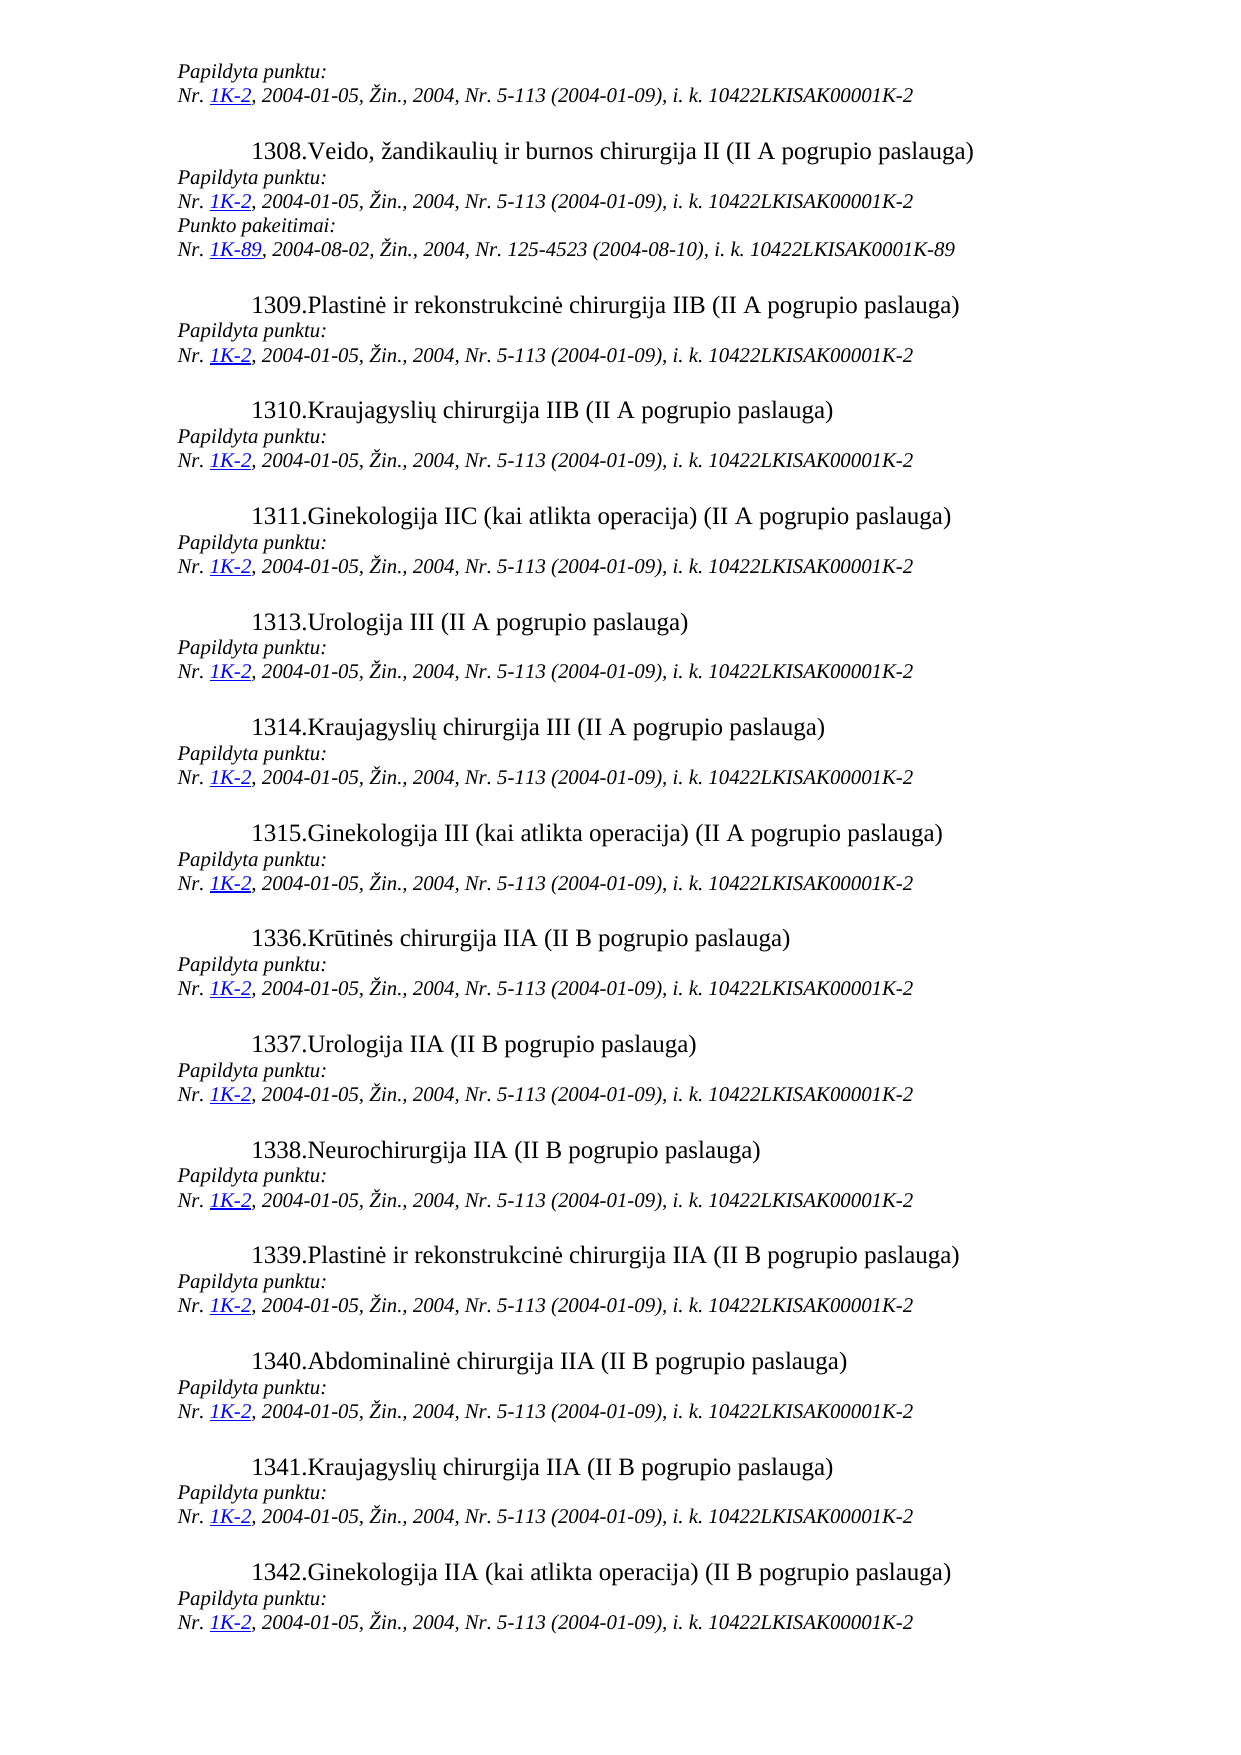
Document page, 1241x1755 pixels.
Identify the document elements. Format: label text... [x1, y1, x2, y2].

text Papildyta punktu: [177, 741, 1181, 765]
text Nr. 1K-2, 2004-01-05, Žin., 2004, Nr. 5-113 (2004-01-09), i. k. 10422LKISAK00001K-2 [177, 1187, 1181, 1212]
text Papildyta punktu: [177, 59, 1181, 83]
text Nr. 1K-2, 2004-01-05, Žin., 2004, Nr. 5-113 (2004-01-09), i. k. 10422LKISAK00001K-2 [177, 871, 1181, 895]
text Nr. 1K-2, 2004-01-05, Žin., 2004, Nr. 5-113 (2004-01-09), i. k. 10422LKISAK00001K-2 [177, 1082, 1181, 1106]
text Papildyta punktu: [177, 1375, 1181, 1399]
text Papildyta punktu: [177, 1269, 1181, 1293]
text Nr. 1K-2, 2004-01-05, Žin., 2004, Nr. 5-113 (2004-01-09), i. k. 10422LKISAK00001K-2 [177, 342, 1181, 367]
text Nr. 1K-2, 2004-01-05, Žin., 2004, Nr. 5-113 (2004-01-09), i. k. 10422LKISAK00001K-2 [177, 976, 1181, 1000]
text 1338.Neurochirurgija IIA (II B pogrupio paslauga) [177, 1135, 1181, 1163]
text Papildyta punktu: [177, 530, 1181, 554]
text 1309.Plastinė ir rekonstrukcinė chirurgija IIB (II A pogrupio paslauga) [177, 290, 1181, 318]
text 1342.Ginekologija IIA (kai atlikta operacija) (II B pogrupio paslauga) [177, 1557, 1181, 1586]
text 1336.Krūtinės chirurgija IIA (II B pogrupio paslauga) [177, 923, 1181, 952]
text Papildyta punktu: [177, 1058, 1181, 1082]
text Papildyta punktu: [177, 1480, 1181, 1504]
text Nr. 1K-2, 2004-01-05, Žin., 2004, Nr. 5-113 (2004-01-09), i. k. 10422LKISAK00001K-2 [177, 765, 1181, 789]
text 1308.Veido, žandikaulių ir burnos chirurgija II (II A pogrupio paslauga) [177, 136, 1181, 165]
text 1310.Kraujagyslių chirurgija IIB (II A pogrupio paslauga) [177, 395, 1181, 424]
text Papildyta punktu: [177, 635, 1181, 659]
text Nr. 1K-2, 2004-01-05, Žin., 2004, Nr. 5-113 (2004-01-09), i. k. 10422LKISAK00001K-2 [177, 448, 1181, 472]
text Papildyta punktu: [177, 1586, 1181, 1610]
text Nr. 1K-2, 2004-01-05, Žin., 2004, Nr. 5-113 (2004-01-09), i. k. 10422LKISAK00001K-2 [177, 1399, 1181, 1423]
text 1337.Urologija IIA (II B pogrupio paslauga) [177, 1029, 1181, 1058]
text 1314.Kraujagyslių chirurgija III (II A pogrupio paslauga) [177, 712, 1181, 741]
text Nr. 1K-2, 2004-01-05, Žin., 2004, Nr. 5-113 (2004-01-09), i. k. 10422LKISAK00001K-2 [177, 1610, 1181, 1634]
text Nr. 1K-2, 2004-01-05, Žin., 2004, Nr. 5-113 (2004-01-09), i. k. 10422LKISAK00001K-2 [177, 1504, 1181, 1528]
text Papildyta punktu: [177, 952, 1181, 976]
text Papildyta punktu: [177, 318, 1181, 342]
text Nr. 1K-2, 2004-01-05, Žin., 2004, Nr. 5-113 (2004-01-09), i. k. 10422LKISAK00001K-2 [177, 659, 1181, 683]
text 1311.Ginekologija IIC (kai atlikta operacija) (II A pogrupio paslauga) [177, 501, 1181, 530]
text Nr. 1K-2, 2004-01-05, Žin., 2004, Nr. 5-113 (2004-01-09), i. k. 10422LKISAK00001K-2 [177, 554, 1181, 578]
text Nr. 1K-2, 2004-01-05, Žin., 2004, Nr. 5-113 (2004-01-09), i. k. 10422LKISAK00001K-2 [177, 189, 1181, 213]
text 1339.Plastinė ir rekonstrukcinė chirurgija IIA (II B pogrupio paslauga) [177, 1240, 1181, 1269]
text 1315.Ginekologija III (kai atlikta operacija) (II A pogrupio paslauga) [177, 818, 1181, 847]
text 1313.Urologija III (II A pogrupio paslauga) [177, 607, 1181, 635]
text Nr. 1K-2, 2004-01-05, Žin., 2004, Nr. 5-113 (2004-01-09), i. k. 10422LKISAK00001K-2 [177, 1293, 1181, 1317]
text Papildyta punktu: [177, 847, 1181, 871]
text Papildyta punktu: [177, 424, 1181, 448]
text Nr. 1K-2, 2004-01-05, Žin., 2004, Nr. 5-113 (2004-01-09), i. k. 10422LKISAK00001K-2 [177, 83, 1181, 107]
text Papildyta punktu: [177, 1163, 1181, 1187]
text Nr. 1K-89, 2004-08-02, Žin., 2004, Nr. 125-4523 (2004-08-10), i. k. 10422LKISAK0001K-89 [177, 237, 1181, 261]
text Punkto pakeitimai: [177, 213, 1181, 237]
text 1340.Abdominalinė chirurgija IIA (II B pogrupio paslauga) [177, 1346, 1181, 1375]
text Papildyta punktu: [177, 165, 1181, 189]
text 1341.Kraujagyslių chirurgija IIA (II B pogrupio paslauga) [177, 1452, 1181, 1480]
